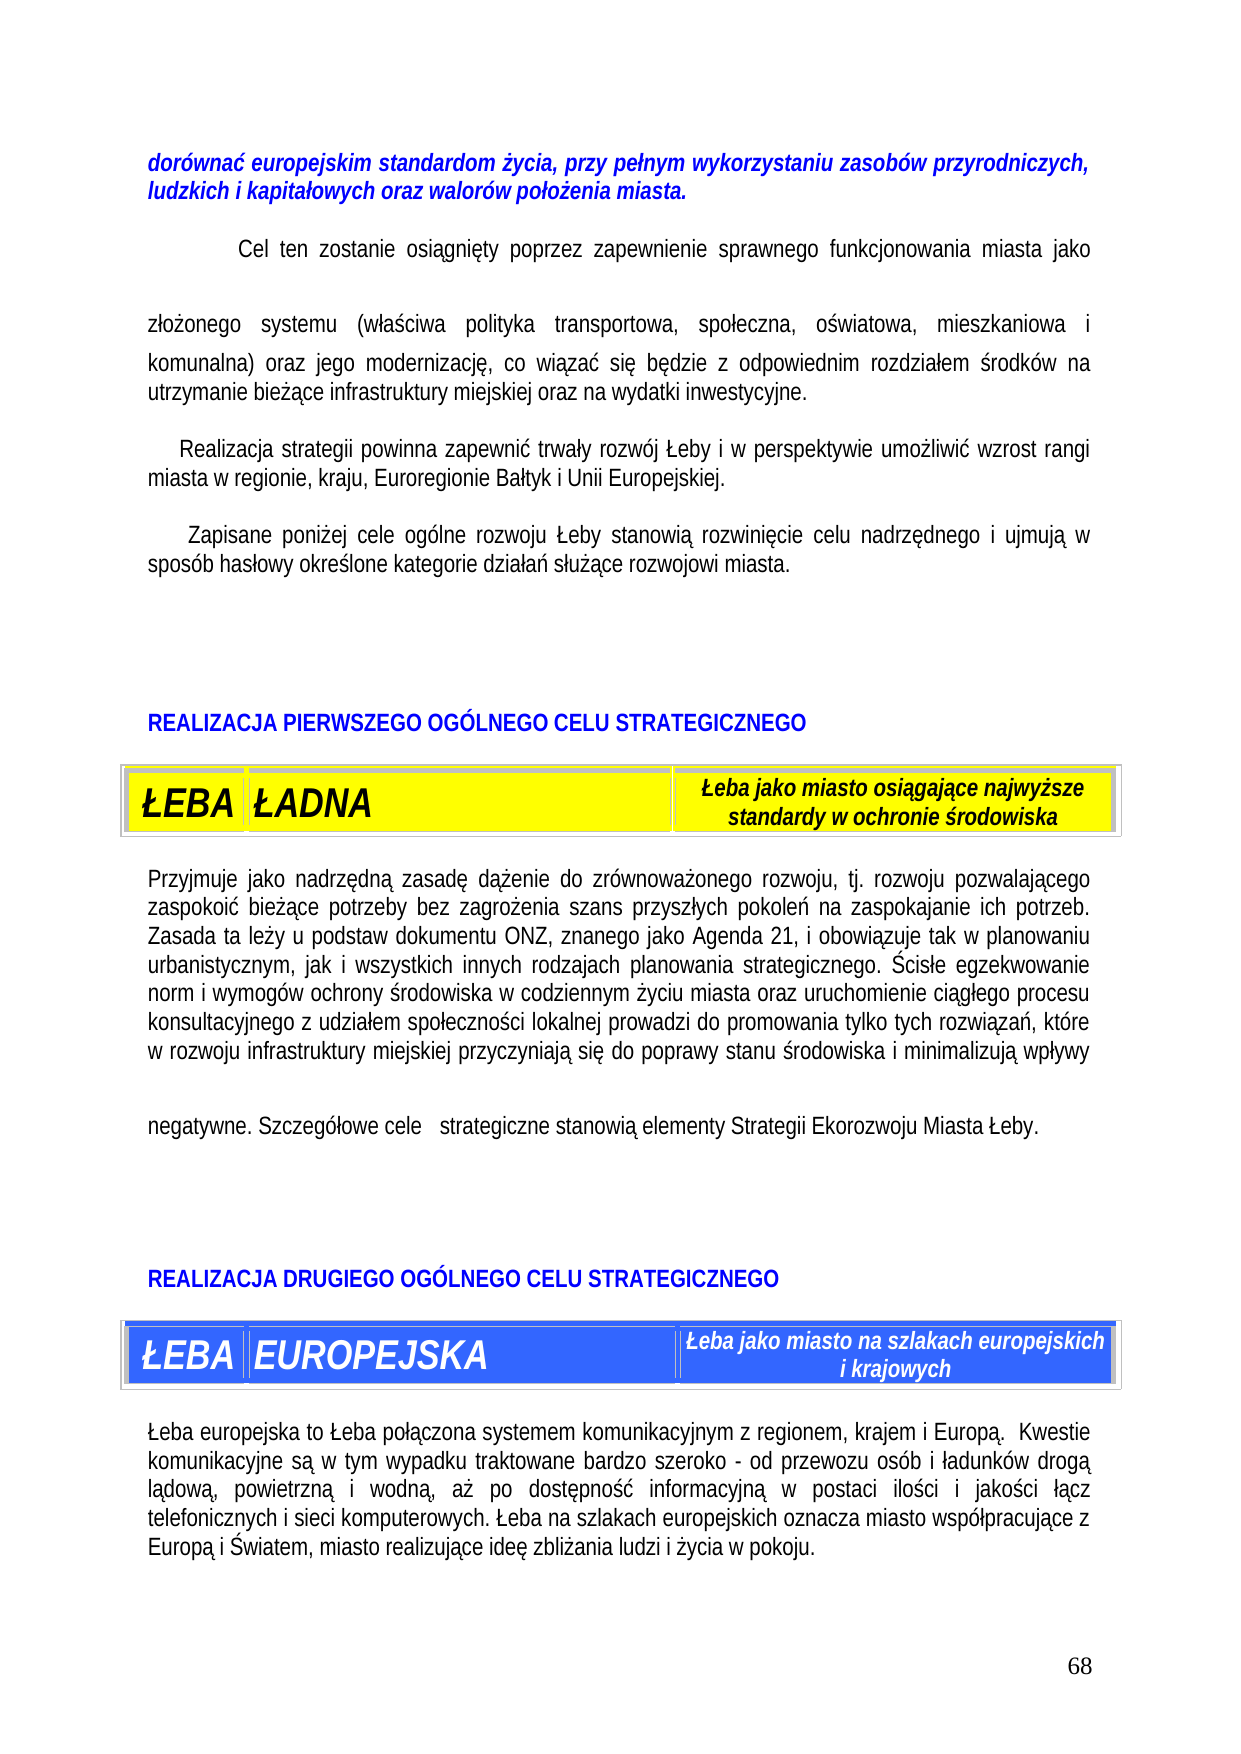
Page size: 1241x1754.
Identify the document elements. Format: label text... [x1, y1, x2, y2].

table_header Łeba jako miasto na szlakach europejskich i krajowych [678, 1321, 1116, 1383]
text Cel ten zostanie osiągnięty poprzez zapewnienie sprawnego funkcjonowania miasta jako złożonego systemu (właściwa polityka transportowa, społeczna, oświatowa, mieszkaniowa i komunalna) oraz jego modernizację, co wiązać się będzie z odpowiednim rozdziałem środków na utrzymanie bieżące infrastruktury miejskiej oraz na wydatki inwestycyjne. [148, 234, 1092, 406]
text Realizacja strategii powinna zapewnić trwały rozwój Łeby i w perspektywie umożliwić wzrost rangi miasta w regionie, kraju, Euroregionie Bałtyk i Unii Europejskiej. [148, 434, 1092, 492]
subtitle REALIZACJA PIERWSZEGO OGÓLNEGO CELU STRATEGICZNEGO [148, 708, 1092, 736]
table_header ŁEBA [125, 766, 246, 831]
table_header ŁADNA [246, 766, 672, 831]
table_header Łeba jako miasto osiągające najwyższe standardy w ochronie środowiska [673, 766, 1116, 831]
table_header EUROPEJSKA [246, 1321, 678, 1383]
table_header ŁEBA [125, 1321, 246, 1383]
text Łeba europejska to Łeba połączona systemem komunikacyjnym z regionem, krajem i Europą. Kwestie komunikacyjne są w tym wypadku traktowane bardzo szeroko - od przewozu osób i ładunków drogą lądową, powietrzną i wodną, aż po dostępność informacyjną w postaci ilości i jakości łącz telefonicznych i sieci komputerowych. Łeba na szlakach europejskich oznacza miasto współpracujące z Europą i Światem, miasto realizujące ideę zbliżania ludzi i życia w pokoju. [148, 1417, 1092, 1560]
text Przyjmuje jako nadrzędną zasadę dążenie do zrównoważonego rozwoju, tj. rozwoju pozwalającego zaspokoić bieżące potrzeby bez zagrożenia szans przyszłych pokoleń na zaspokajanie ich potrzeb. Zasada ta leży u podstaw dokumentu ONZ, znanego jako Agenda 21, i obowiązuje tak w planowaniu urbanistycznym, jak i wszystkich innych rodzajach planowania strategicznego. Ścisłe egzekwowanie norm i wymogów ochrony środowiska w codziennym życiu miasta oraz uruchomienie ciągłego procesu konsultacyjnego z udziałem społeczności lokalnej prowadzi do promowania tylko tych rozwiązań, które w rozwoju infrastruktury miejskiej przyczyniają się do poprawy stanu środowiska i minimalizują wpływy negatywne. Szczegółowe cele strategiczne stanowią elementy Strategii Ekorozwoju Miasta Łeby. [148, 864, 1092, 1150]
text Zapisane poniżej cele ogólne rozwoju Łeby stanowią rozwinięcie celu nadrzędnego i ujmują w sposób hasłowy określone kategorie działań służące rozwojowi miasta. [148, 520, 1092, 578]
subtitle REALIZACJA DRUGIEGO OGÓLNEGO CELU STRATEGICZNEGO [148, 1264, 1092, 1293]
text dorównać europejskim standardom życia, przy pełnym wykorzystaniu zasobów przyrodniczych, ludzkich i kapitałowych oraz walorów położenia miasta. [148, 148, 1092, 205]
